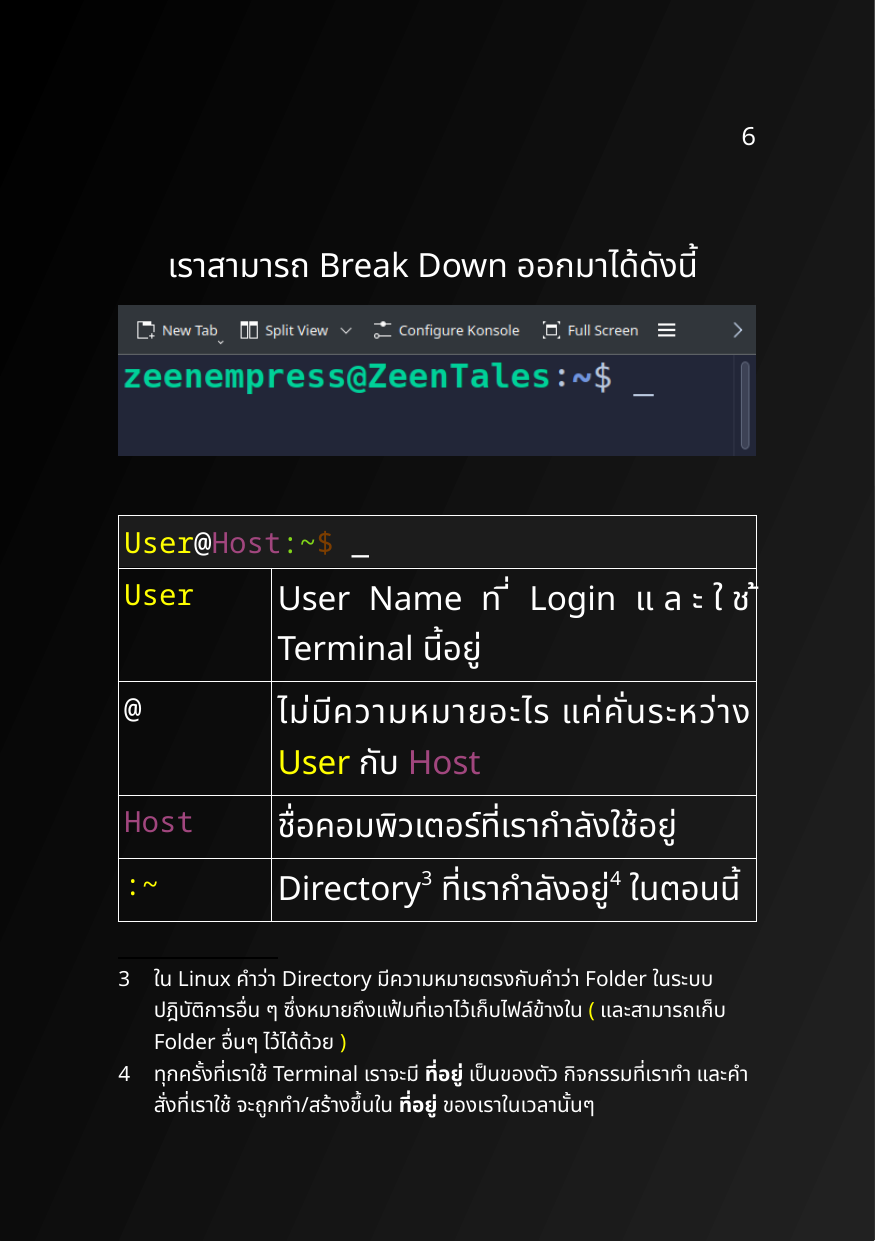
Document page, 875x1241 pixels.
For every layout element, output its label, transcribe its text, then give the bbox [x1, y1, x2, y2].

text เราสามารถ Break Down ออกมาได้ดังนี้ [118, 242, 756, 292]
table_cell ชื่อคอมพิวเตอร์ที่เรากำลังใช้อยู่ [272, 796, 756, 858]
table_cell @ [119, 682, 271, 795]
table_cell :~ [119, 859, 271, 921]
table_cell User [119, 569, 271, 681]
table_cell ไม่มีความหมายอะไร แค่คั่นระหว่าง User กับ Host [272, 682, 756, 795]
table_cell Directory ที่เรากำลังอยู่ ในตอนนี้ [272, 859, 756, 921]
table_header User@Host:~$ _ [119, 516, 756, 567]
table_cell Host [119, 796, 271, 858]
picture [118, 305, 756, 456]
table_cell User Name ที่ Login และใช้ Terminal นี้อยู่ [272, 569, 756, 681]
